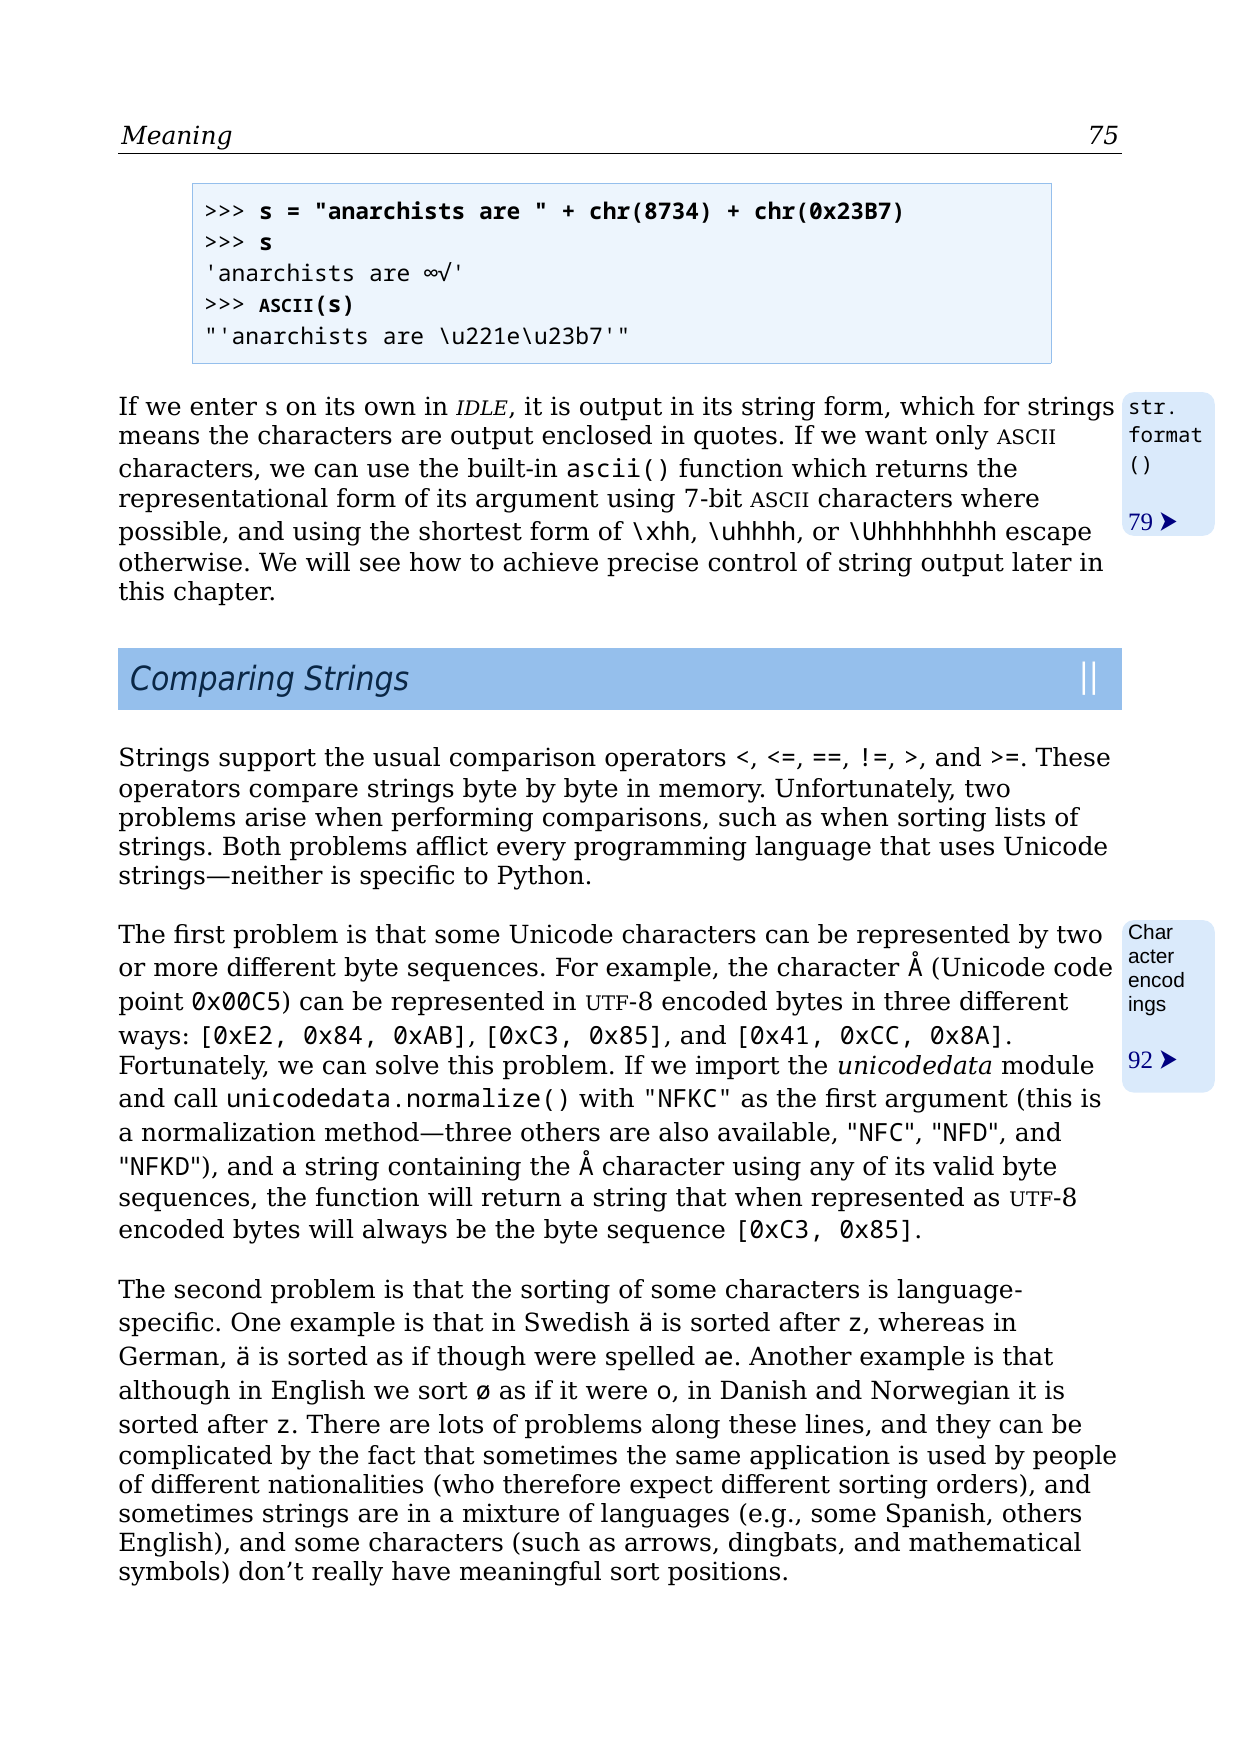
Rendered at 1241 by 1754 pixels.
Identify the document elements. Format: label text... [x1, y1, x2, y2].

subtitle Comparing Strings [118, 648, 1122, 710]
text 'anarchists are ∞√' [193, 245, 1051, 276]
text The first problem is that some Unicode characters can be represented by two or more different byte sequences. For example, the character Å (Unicode code point 0x00C5) can be represented in utf-8 encoded bytes in three different ways: [0xE2, 0x84, 0xAB], [0xC3, 0x85], and [0x41, 0xCC, 0x8A]. Fortunately, we can solve this problem. If we import the unicodedata module and call unicodedata.normalize() with "NFKC" as the first argument (this is a normalization method—three others are also available, "NFC", "NFD", and "NFKD"), and a string containing the Å character using any of its valid byte sequences, the function will return a string that when represented as utf-8 encoded bytes will always be the byte sequence [0xC3, 0x85]. [118, 920, 1122, 1246]
text >>> s [193, 214, 1051, 245]
text If we enter s on its own in idle, it is output in its string form, which for strings means the characters are output enclosed in quotes. If we want only ascii characters, we can use the built-in ascii() function which returns the representational form of its argument using 7-bit ascii characters where possible, and using the shortest form of \xhh, \uhhhh, or \Uhhhhhhhh escape otherwise. We will see how to achieve precise control of string output later in this chapter. [118, 392, 1122, 606]
text >>> s = "anarchists are " + chr(8734) + chr(0x23B7) [193, 184, 1051, 214]
text >>> ascii(s) [193, 276, 1051, 308]
text Strings support the usual comparison operators <, <=, ==, !=, >, and >=. These operators compare strings byte by byte in memory. Unfortunately, two problems arise when performing comparisons, such as when sorting lists of strings. Both problems afflict every programming language that uses Unicode strings—neither is specific to Python. [118, 740, 1122, 891]
text "'anarchists are \u221e\u23b7'" [193, 308, 1051, 363]
text || [1063, 657, 1098, 696]
text The second problem is that the sorting of some characters is language-specific. One example is that in Swedish ä is sorted after z, whereas in German, ä is sorted as if though were spelled ae. Another example is that although in English we sort ø as if it were o, in Danish and Norwegian it is sorted after z. There are lots of problems along these lines, and they can be complicated by the fact that sometimes the same application is used by people of different nationalities (who therefore expect different sorting orders), and sometimes strings are in a mixture of languages (e.g., some Spanish, others English), and some characters (such as arrows, dingbats, and mathematical symbols) don’t really have meaningful sort positions. [118, 1276, 1122, 1587]
